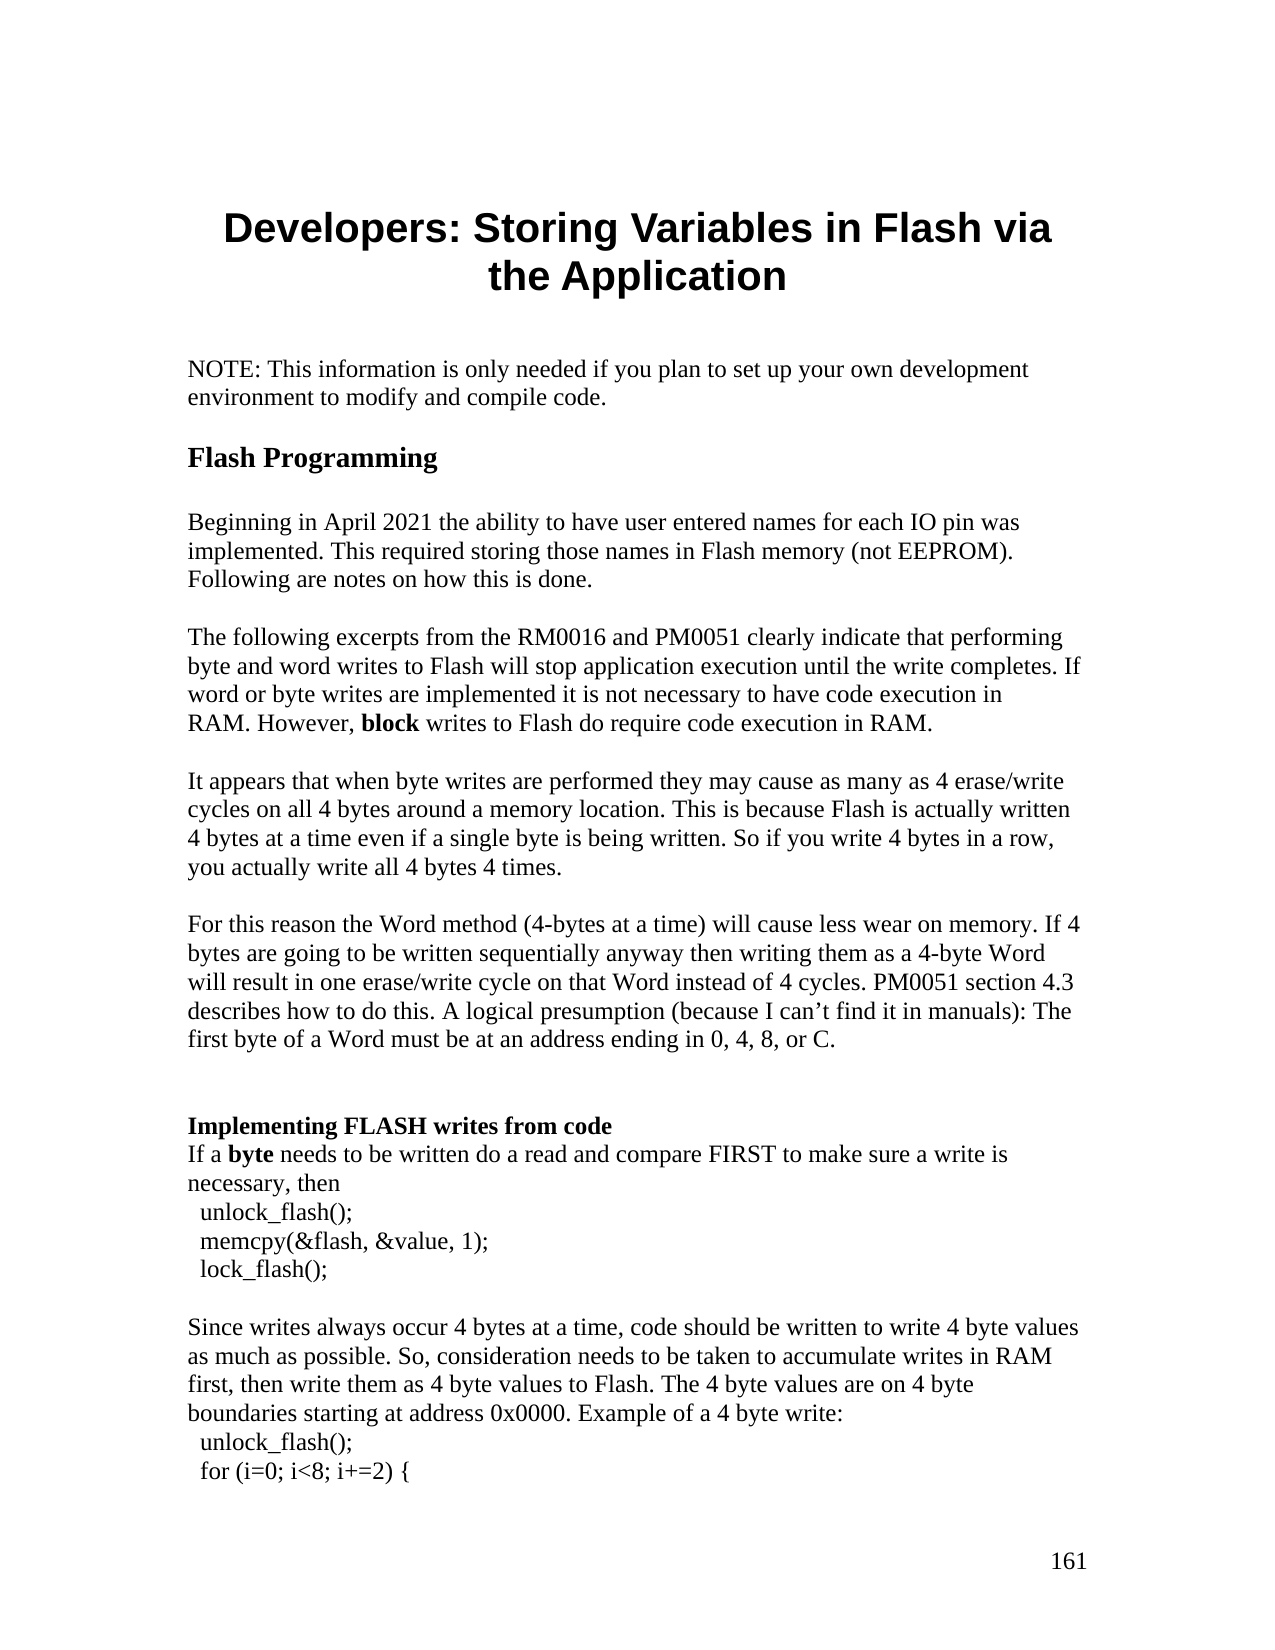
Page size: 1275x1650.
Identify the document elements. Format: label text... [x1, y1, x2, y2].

text Beginning in April 2021 the ability to have user entered names for each IO pin was implemented. This required storing those names in Flash memory (not EEPROM). Following are notes on how this is done. [187, 507, 1087, 593]
text necessary, then [187, 1168, 1087, 1197]
text RAM. However, block writes to Flash do require code execution in RAM. [187, 708, 1087, 737]
text For this reason the Word method (4-bytes at a time) will cause less wear on memory. If 4 bytes are going to be written sequentially anyway then writing them as a 4-byte Word will result in one erase/write cycle on that Word instead of 4 cycles. PM0051 section 4.3 describes how to do this. A logical presumption (because I can’t find it in manuals): The first byte of a Word must be at an address ending in 0, 4, 8, or C. [187, 909, 1087, 1053]
text It appears that when byte writes are performed they may cause as many as 4 erase/write cycles on all 4 bytes around a memory location. This is because Flash is actually written 4 bytes at a time even if a single byte is being written. So if you write 4 bytes in a row, you actually write all 4 bytes 4 times. [187, 766, 1087, 881]
text If a byte needs to be written do a read and compare FIRST to make sure a write is [187, 1139, 1087, 1168]
text unlock_flash(); [187, 1427, 1087, 1456]
text lock_flash(); [187, 1254, 1087, 1283]
text The following excerpts from the RM0016 and PM0051 clearly indicate that performing byte and word writes to Flash will stop application execution until the write completes. If word or byte writes are implemented it is not necessary to have code execution in [187, 622, 1087, 708]
text NOTE: This information is only needed if you plan to set up your own development environment to modify and compile code. [187, 354, 1087, 411]
text Flash Programming [187, 440, 1087, 473]
text unlock_flash(); [187, 1197, 1087, 1226]
subtitle Developers: Storing Variables in Flash via the Application [187, 204, 1087, 299]
text memcpy(&flash, &value, 1); [187, 1226, 1087, 1254]
text Implementing FLASH writes from code [187, 1111, 1087, 1139]
text Since writes always occur 4 bytes at a time, code should be written to write 4 byte values as much as possible. So, consideration needs to be taken to accumulate writes in RAM first, then write them as 4 byte values to Flash. The 4 byte values are on 4 byte boundaries starting at address 0x0000. Example of a 4 byte write: [187, 1312, 1087, 1427]
text for (i=0; i<8; i+=2) { [187, 1456, 1087, 1484]
